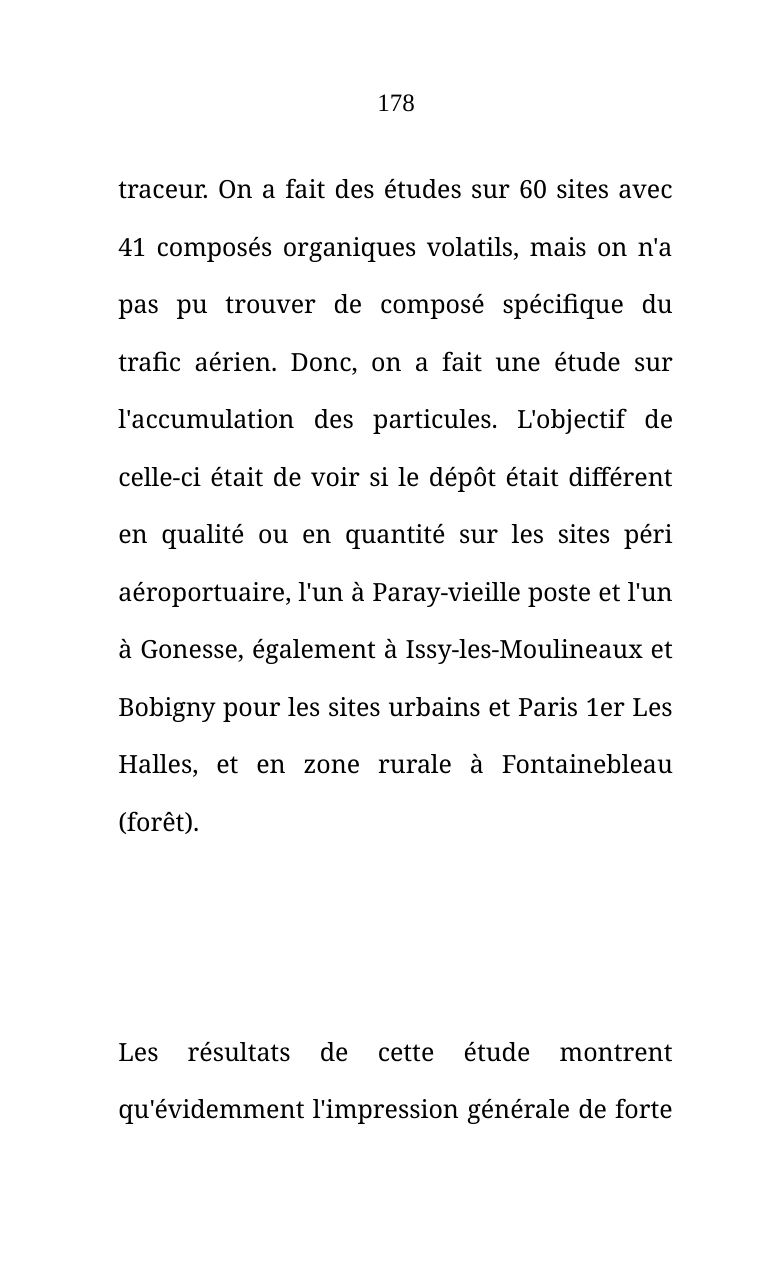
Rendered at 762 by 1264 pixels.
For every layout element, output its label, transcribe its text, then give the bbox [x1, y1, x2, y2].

text traceur. On a fait des études sur 60 sites avec 41 composés organiques volatils, mais on n'a pas pu trouver de composé spécifique du trafic aérien. Donc, on a fait une étude sur l'accumulation des particules. L'objectif de celle-ci était de voir si le dépôt était différent en qualité ou en quantité sur les sites péri aéroportuaire, l'un à Paray-vieille poste et l'un à Gonesse, également à Issy-les-Moulineaux et Bobigny pour les sites urbains et Paris 1er Les Halles, et en zone rurale à Fontainebleau (forêt). [118, 147, 673, 839]
text Les résultats de cette étude montrent qu'évidemment l'impression générale de forte [118, 1011, 673, 1126]
